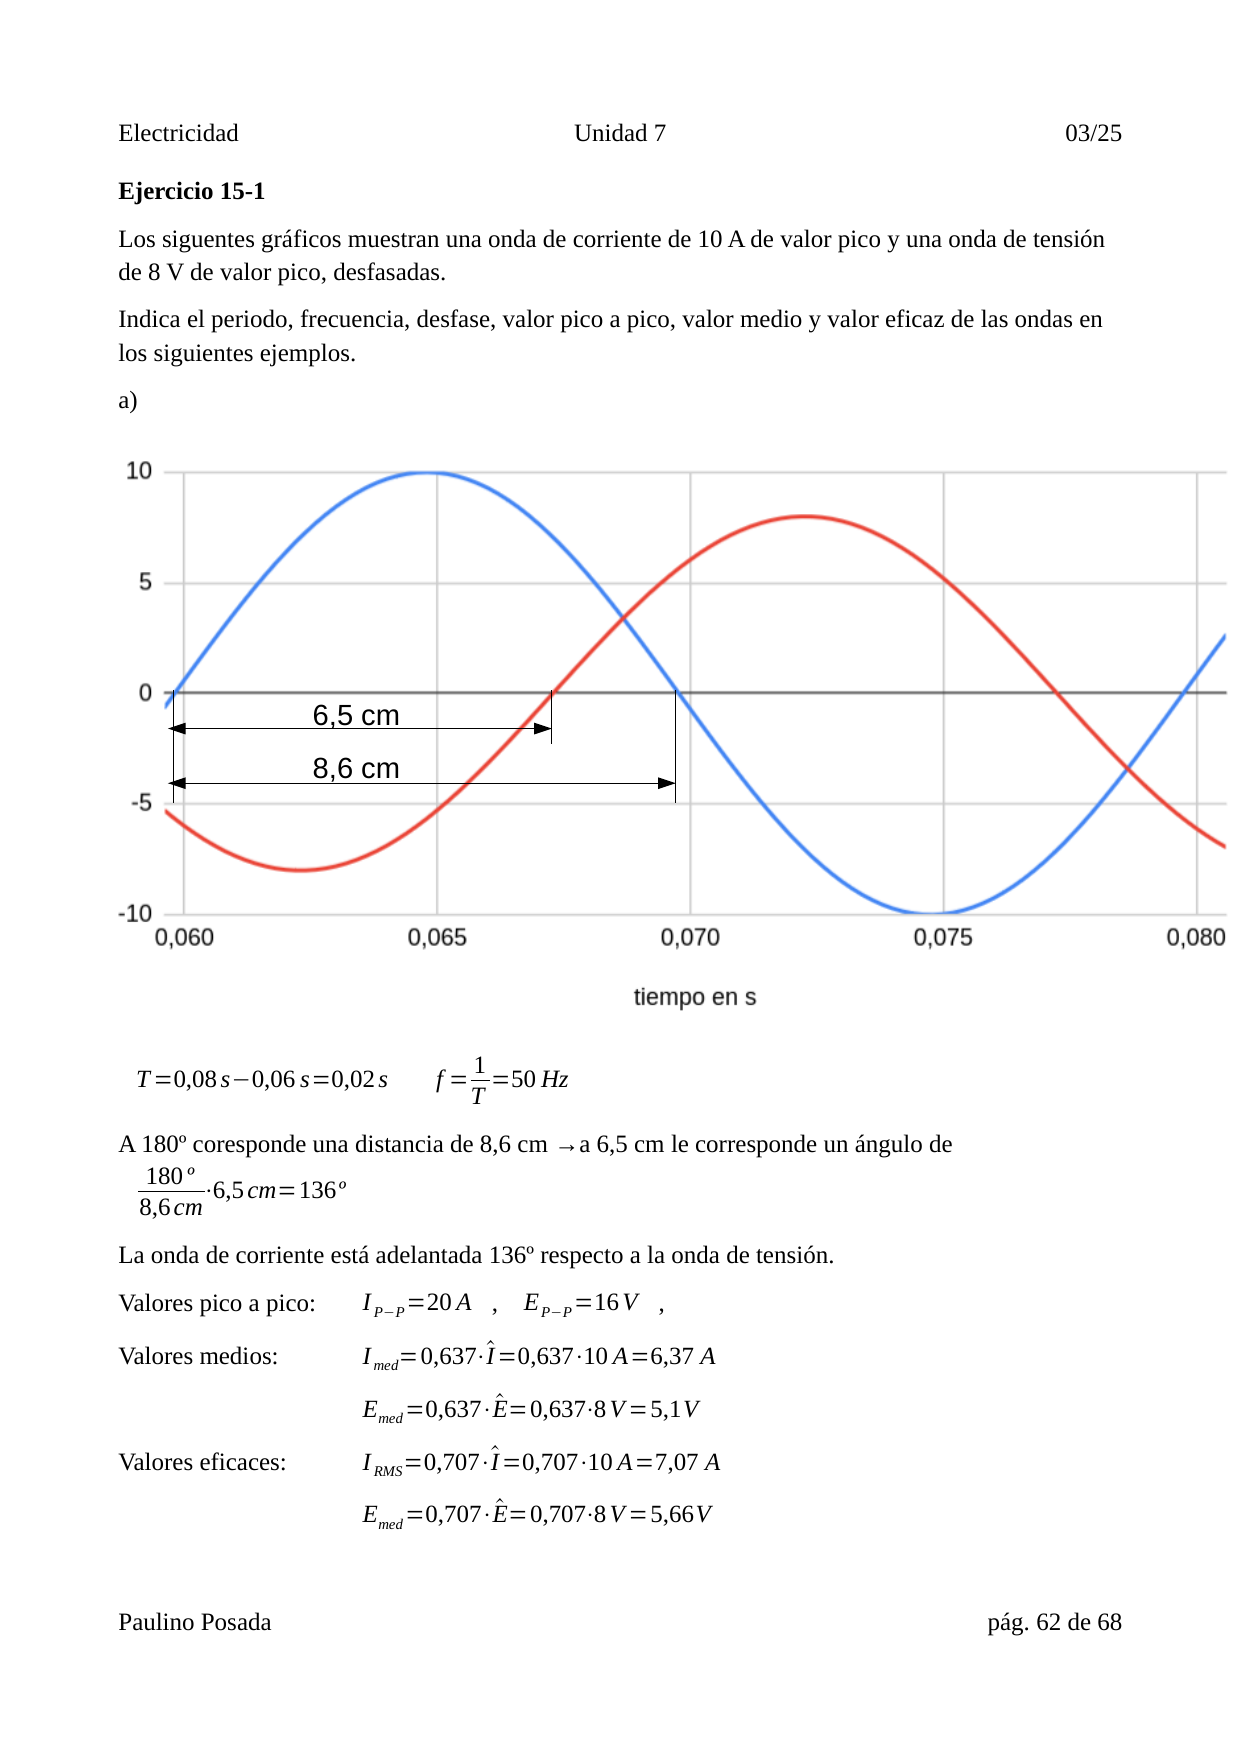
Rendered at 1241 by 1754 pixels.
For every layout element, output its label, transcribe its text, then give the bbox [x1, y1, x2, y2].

text Los siguentes gráficos muestran una onda de corriente de 10 A de valor pico y una onda de tensión de 8 V de valor pico, desfasadas. [118, 224, 1122, 286]
text Valores eficaces: [118, 1445, 1122, 1479]
text a) [118, 385, 1122, 414]
text Valores pico a pico: , , [118, 1288, 1122, 1320]
text A 180º coresponde una distancia de 8,6 cm →a 6,5 cm le corresponde un ángulo de [118, 1129, 1122, 1221]
text Indica el periodo, frecuencia, desfase, valor pico a pico, valor medio y valor eficaz de las ondas en los siguientes ejemplos. [118, 304, 1122, 366]
picture [117, 451, 1241, 1021]
text La onda de corriente está adelantada 136º respecto a la onda de tensión. [118, 1240, 1122, 1269]
text Ejercicio 15-1 [118, 176, 1122, 205]
text Valores medios: [118, 1339, 1122, 1373]
